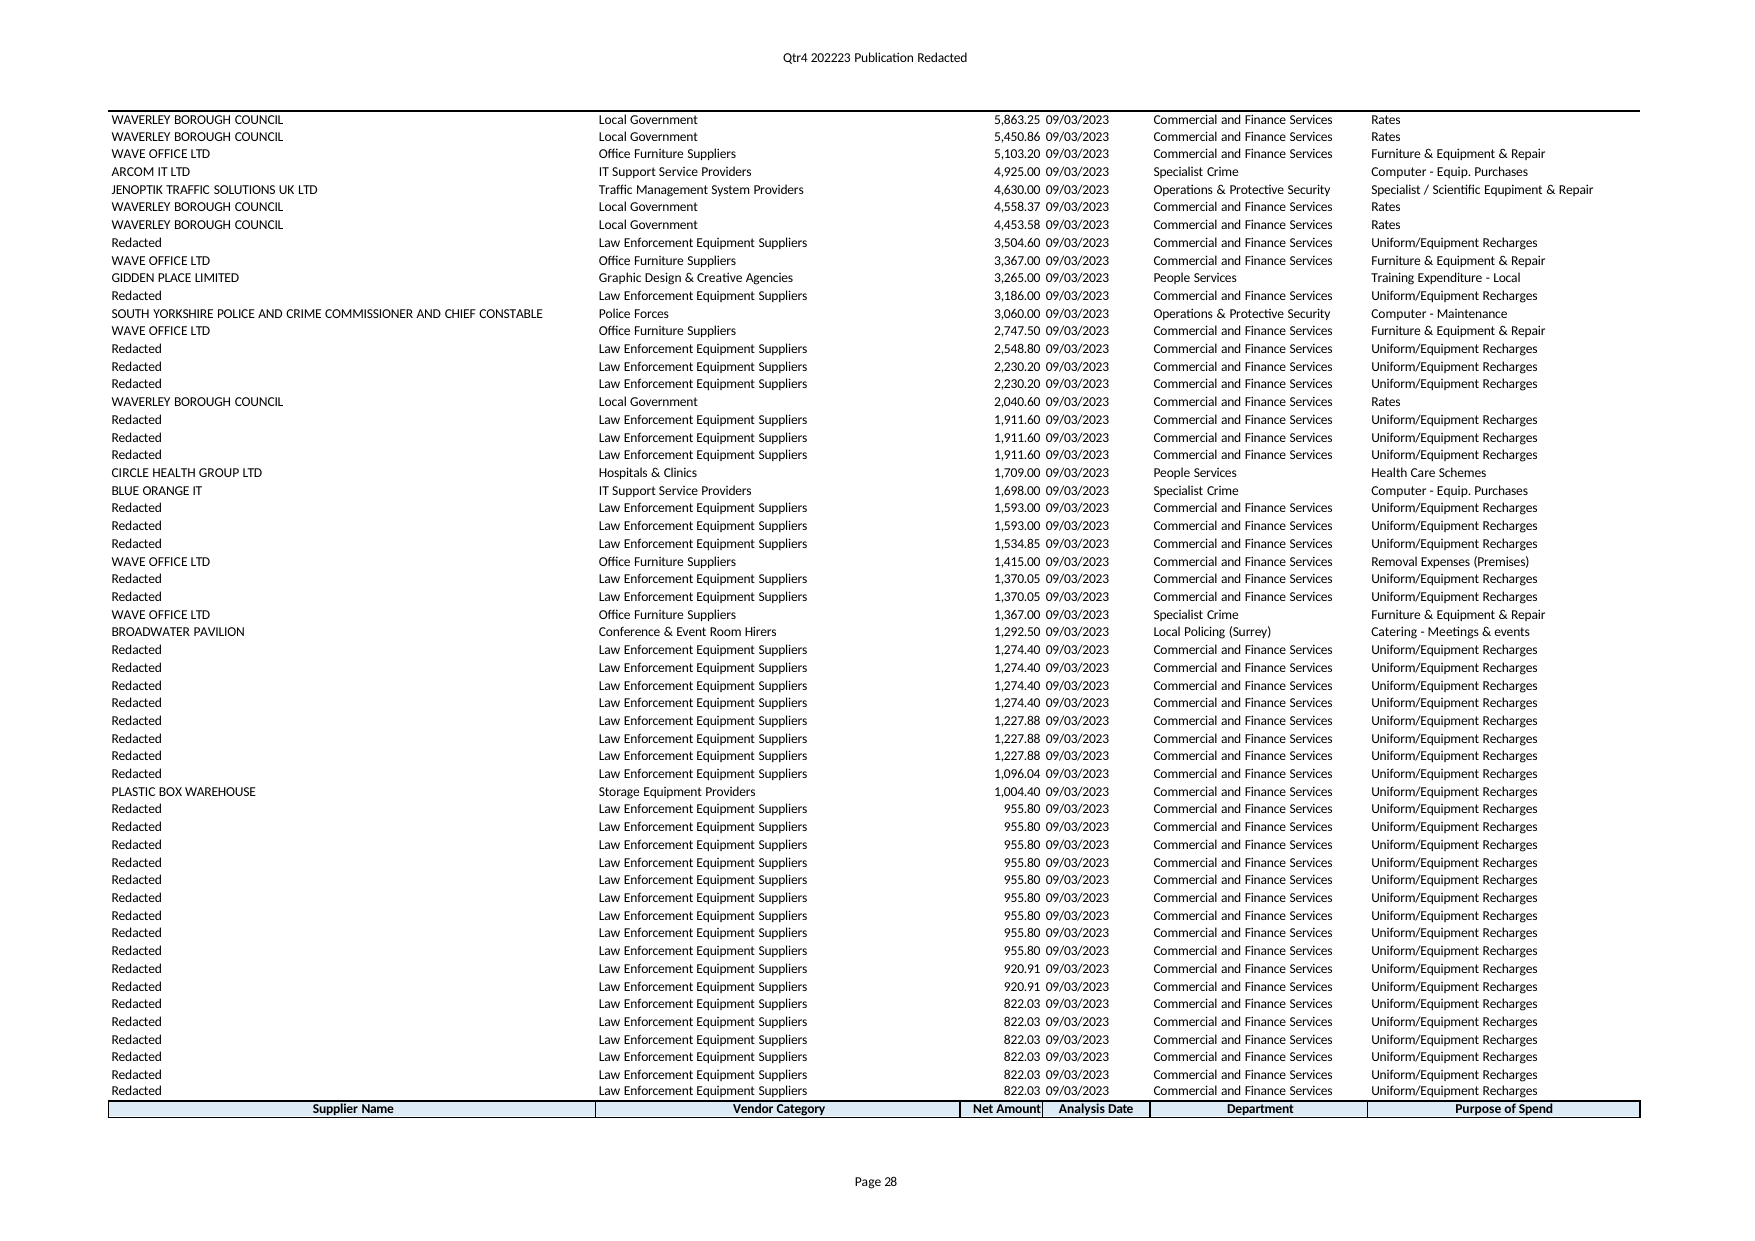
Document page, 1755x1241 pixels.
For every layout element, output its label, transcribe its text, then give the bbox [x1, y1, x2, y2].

table_cell Redacted [108, 996, 596, 1014]
table_cell Law Enforcement Equipment Suppliers [596, 925, 960, 943]
table_cell 09/03/2023 [1043, 1049, 1150, 1067]
table_cell Commercial and Finance Services [1150, 784, 1368, 801]
table_cell WAVE OFFICE LTD [108, 323, 596, 341]
table_cell Furniture & Equipment & Repair [1368, 253, 1640, 270]
table_cell Uniform/Equipment Recharges [1368, 500, 1640, 518]
table_cell Law Enforcement Equipment Suppliers [596, 801, 960, 819]
table_cell 1,911.60 [960, 430, 1042, 447]
table_cell 09/03/2023 [1043, 536, 1150, 553]
table_cell Commercial and Finance Services [1150, 660, 1368, 677]
table_cell Uniform/Equipment Recharges [1368, 589, 1640, 607]
table_cell Commercial and Finance Services [1150, 571, 1368, 589]
table_header Vendor Category [596, 1102, 959, 1116]
table_cell 09/03/2023 [1043, 607, 1150, 624]
table_cell Law Enforcement Equipment Suppliers [596, 500, 960, 518]
table_cell 3,060.00 [960, 306, 1042, 323]
table_cell Redacted [108, 961, 596, 978]
table_cell 09/03/2023 [1043, 129, 1150, 146]
table_cell 2,040.60 [960, 394, 1042, 412]
table_cell 09/03/2023 [1043, 182, 1150, 199]
table_cell 822.03 [960, 1032, 1042, 1049]
table_cell 2,230.20 [960, 376, 1042, 394]
table_cell Redacted [108, 341, 596, 359]
table_cell People Services [1150, 465, 1368, 483]
table_cell 2,747.50 [960, 323, 1042, 341]
table_cell Law Enforcement Equipment Suppliers [596, 288, 960, 306]
table_cell 09/03/2023 [1043, 253, 1150, 270]
table_cell Law Enforcement Equipment Suppliers [596, 961, 960, 978]
table_cell Uniform/Equipment Recharges [1368, 412, 1640, 429]
table_cell 1,698.00 [960, 483, 1042, 500]
table_cell Uniform/Equipment Recharges [1368, 642, 1640, 660]
table_cell WAVERLEY BOROUGH COUNCIL [108, 199, 596, 217]
table_cell Uniform/Equipment Recharges [1368, 571, 1640, 589]
table_cell Uniform/Equipment Recharges [1368, 961, 1640, 978]
table_cell 3,504.60 [960, 235, 1042, 252]
table_cell Redacted [108, 1067, 596, 1085]
table_cell 09/03/2023 [1043, 412, 1150, 429]
table_cell SOUTH YORKSHIRE POLICE AND CRIME COMMISSIONER AND CHIEF CONSTABLE [108, 306, 596, 323]
table_cell 09/03/2023 [1043, 483, 1150, 500]
table_cell Uniform/Equipment Recharges [1368, 1014, 1640, 1032]
table_cell 5,863.25 [960, 112, 1042, 128]
table_cell Office Furniture Suppliers [596, 146, 960, 164]
table_cell 09/03/2023 [1043, 589, 1150, 607]
table_cell Specialist Crime [1150, 607, 1368, 624]
table_cell 1,274.40 [960, 642, 1042, 660]
table_cell 09/03/2023 [1043, 731, 1150, 748]
table_cell Training Expenditure - Local [1368, 270, 1640, 288]
table_cell Uniform/Equipment Recharges [1368, 784, 1640, 801]
table_cell Local Government [596, 112, 960, 128]
table_cell Redacted [108, 1049, 596, 1067]
table_cell Redacted [108, 678, 596, 695]
table_cell Rates [1368, 199, 1640, 217]
table_cell 1,370.05 [960, 589, 1042, 607]
table_cell People Services [1150, 270, 1368, 288]
table_cell Uniform/Equipment Recharges [1368, 996, 1640, 1014]
table_cell Commercial and Finance Services [1150, 642, 1368, 660]
table_cell Uniform/Equipment Recharges [1368, 731, 1640, 748]
table_cell 09/03/2023 [1043, 518, 1150, 536]
table_header Purpose of Spend [1368, 1102, 1639, 1116]
table_cell 955.80 [960, 801, 1042, 819]
table_cell 955.80 [960, 890, 1042, 908]
table_cell Redacted [108, 1032, 596, 1049]
table_cell Redacted [108, 376, 596, 394]
table_cell Redacted [108, 536, 596, 553]
table_header Department [1151, 1102, 1367, 1116]
table_cell 09/03/2023 [1043, 1067, 1150, 1085]
table_cell GIDDEN PLACE LIMITED [108, 270, 596, 288]
table_cell 4,453.58 [960, 217, 1042, 235]
table_cell Operations & Protective Security [1150, 306, 1368, 323]
table_cell Uniform/Equipment Recharges [1368, 890, 1640, 908]
table_cell 09/03/2023 [1043, 465, 1150, 483]
table_cell Health Care Schemes [1368, 465, 1640, 483]
table_cell WAVERLEY BOROUGH COUNCIL [108, 394, 596, 412]
table_cell Commercial and Finance Services [1150, 713, 1368, 731]
table_cell 822.03 [960, 1067, 1042, 1085]
table_cell 09/03/2023 [1043, 925, 1150, 943]
table_cell Uniform/Equipment Recharges [1368, 660, 1640, 677]
table_cell 4,630.00 [960, 182, 1042, 199]
table_cell 955.80 [960, 819, 1042, 837]
table_cell Law Enforcement Equipment Suppliers [596, 1032, 960, 1049]
table_cell Uniform/Equipment Recharges [1368, 695, 1640, 713]
table_cell Commercial and Finance Services [1150, 1014, 1368, 1032]
table_cell 2,230.20 [960, 359, 1042, 376]
table_cell 09/03/2023 [1043, 199, 1150, 217]
table_cell Law Enforcement Equipment Suppliers [596, 412, 960, 429]
table_cell Graphic Design & Creative Agencies [596, 270, 960, 288]
table_cell Local Government [596, 129, 960, 146]
table_cell 5,103.20 [960, 146, 1042, 164]
table_cell 09/03/2023 [1043, 872, 1150, 890]
table_cell 3,265.00 [960, 270, 1042, 288]
table_cell Commercial and Finance Services [1150, 217, 1368, 235]
table_cell Redacted [108, 288, 596, 306]
table_cell 920.91 [960, 979, 1042, 996]
table_cell Redacted [108, 748, 596, 766]
table_cell Law Enforcement Equipment Suppliers [596, 996, 960, 1014]
table_cell Redacted [108, 430, 596, 447]
table_cell Traffic Management System Providers [596, 182, 960, 199]
table_cell Specialist Crime [1150, 164, 1368, 182]
table_cell Uniform/Equipment Recharges [1368, 1049, 1640, 1067]
table_cell Uniform/Equipment Recharges [1368, 341, 1640, 359]
table_cell WAVERLEY BOROUGH COUNCIL [108, 112, 596, 128]
table_cell Commercial and Finance Services [1150, 872, 1368, 890]
table_cell Commercial and Finance Services [1150, 925, 1368, 943]
table_cell Uniform/Equipment Recharges [1368, 678, 1640, 695]
table_cell Law Enforcement Equipment Suppliers [596, 1067, 960, 1085]
table_cell 09/03/2023 [1043, 961, 1150, 978]
table_cell Commercial and Finance Services [1150, 1067, 1368, 1085]
table_cell Uniform/Equipment Recharges [1368, 819, 1640, 837]
table_cell CIRCLE HEALTH GROUP LTD [108, 465, 596, 483]
table_cell 1,227.88 [960, 731, 1042, 748]
table_cell 1,709.00 [960, 465, 1042, 483]
table_cell Redacted [108, 855, 596, 872]
table_cell Redacted [108, 695, 596, 713]
table_cell Redacted [108, 412, 596, 429]
table_cell 09/03/2023 [1043, 554, 1150, 571]
table_cell 4,925.00 [960, 164, 1042, 182]
table_cell 1,367.00 [960, 607, 1042, 624]
table_cell Commercial and Finance Services [1150, 253, 1368, 270]
table_cell Redacted [108, 925, 596, 943]
table_cell Furniture & Equipment & Repair [1368, 607, 1640, 624]
table_cell Redacted [108, 837, 596, 854]
table_cell 09/03/2023 [1043, 1014, 1150, 1032]
table_cell PLASTIC BOX WAREHOUSE [108, 784, 596, 801]
table_cell 1,292.50 [960, 624, 1042, 642]
table_cell Redacted [108, 943, 596, 961]
table_cell Office Furniture Suppliers [596, 253, 960, 270]
table_cell Law Enforcement Equipment Suppliers [596, 341, 960, 359]
table_cell Office Furniture Suppliers [596, 607, 960, 624]
table_cell Uniform/Equipment Recharges [1368, 748, 1640, 766]
table_cell Office Furniture Suppliers [596, 554, 960, 571]
table_cell Hospitals & Clinics [596, 465, 960, 483]
table_cell Rates [1368, 394, 1640, 412]
table_cell Redacted [108, 500, 596, 518]
table_cell WAVE OFFICE LTD [108, 146, 596, 164]
table_cell Law Enforcement Equipment Suppliers [596, 731, 960, 748]
table_cell Uniform/Equipment Recharges [1368, 837, 1640, 854]
table_cell Commercial and Finance Services [1150, 500, 1368, 518]
table_cell Redacted [108, 447, 596, 465]
table_cell Police Forces [596, 306, 960, 323]
table_cell Law Enforcement Equipment Suppliers [596, 359, 960, 376]
table_cell Commercial and Finance Services [1150, 536, 1368, 553]
table_cell 1,911.60 [960, 447, 1042, 465]
table_cell Redacted [108, 518, 596, 536]
table_cell 09/03/2023 [1043, 695, 1150, 713]
table_cell Law Enforcement Equipment Suppliers [596, 943, 960, 961]
table_cell Uniform/Equipment Recharges [1368, 855, 1640, 872]
table_cell Redacted [108, 979, 596, 996]
table_cell Commercial and Finance Services [1150, 1032, 1368, 1049]
table_cell Law Enforcement Equipment Suppliers [596, 642, 960, 660]
table_cell Commercial and Finance Services [1150, 288, 1368, 306]
table_cell 1,274.40 [960, 695, 1042, 713]
table_cell 09/03/2023 [1043, 855, 1150, 872]
table_cell 09/03/2023 [1043, 500, 1150, 518]
table_cell WAVE OFFICE LTD [108, 554, 596, 571]
table_cell 09/03/2023 [1043, 678, 1150, 695]
table_cell Commercial and Finance Services [1150, 731, 1368, 748]
table_cell Uniform/Equipment Recharges [1368, 288, 1640, 306]
table_cell 09/03/2023 [1043, 217, 1150, 235]
table_cell IT Support Service Providers [596, 164, 960, 182]
table_cell Law Enforcement Equipment Suppliers [596, 235, 960, 252]
table_cell 09/03/2023 [1043, 306, 1150, 323]
table_cell Redacted [108, 359, 596, 376]
table_cell Commercial and Finance Services [1150, 146, 1368, 164]
table_cell 955.80 [960, 855, 1042, 872]
table_cell Redacted [108, 642, 596, 660]
table_cell Office Furniture Suppliers [596, 323, 960, 341]
table_cell 955.80 [960, 943, 1042, 961]
table_cell 5,450.86 [960, 129, 1042, 146]
table_cell Commercial and Finance Services [1150, 589, 1368, 607]
table_cell WAVERLEY BOROUGH COUNCIL [108, 129, 596, 146]
table_cell Commercial and Finance Services [1150, 199, 1368, 217]
table_cell 09/03/2023 [1043, 341, 1150, 359]
table_cell Local Government [596, 199, 960, 217]
table_cell 09/03/2023 [1043, 996, 1150, 1014]
table_cell Commercial and Finance Services [1150, 695, 1368, 713]
table_cell Local Government [596, 394, 960, 412]
table_cell 09/03/2023 [1043, 164, 1150, 182]
table_cell 1,593.00 [960, 500, 1042, 518]
table_cell 1,534.85 [960, 536, 1042, 553]
table_cell Commercial and Finance Services [1150, 359, 1368, 376]
table_cell WAVE OFFICE LTD [108, 253, 596, 270]
table_cell Commercial and Finance Services [1150, 323, 1368, 341]
table_cell 09/03/2023 [1043, 642, 1150, 660]
table_cell 3,186.00 [960, 288, 1042, 306]
table_cell 822.03 [960, 1085, 1042, 1100]
table_cell 09/03/2023 [1043, 270, 1150, 288]
table_cell Furniture & Equipment & Repair [1368, 323, 1640, 341]
table_cell Law Enforcement Equipment Suppliers [596, 908, 960, 925]
table_cell 09/03/2023 [1043, 394, 1150, 412]
table_cell Law Enforcement Equipment Suppliers [596, 872, 960, 890]
table_cell Uniform/Equipment Recharges [1368, 908, 1640, 925]
table_cell Specialist Crime [1150, 483, 1368, 500]
table_header Analysis Date [1043, 1102, 1149, 1116]
table_cell 1,227.88 [960, 713, 1042, 731]
table_cell Furniture & Equipment & Repair [1368, 146, 1640, 164]
table_cell Commercial and Finance Services [1150, 961, 1368, 978]
table_cell Commercial and Finance Services [1150, 819, 1368, 837]
table_cell 09/03/2023 [1043, 837, 1150, 854]
table_cell Specialist / Scientific Equpiment & Repair [1368, 182, 1640, 199]
table_cell 09/03/2023 [1043, 819, 1150, 837]
table_cell WAVE OFFICE LTD [108, 607, 596, 624]
table_cell 09/03/2023 [1043, 766, 1150, 784]
table_cell Law Enforcement Equipment Suppliers [596, 819, 960, 837]
table_cell Commercial and Finance Services [1150, 908, 1368, 925]
table_cell Law Enforcement Equipment Suppliers [596, 1085, 960, 1100]
table_cell Commercial and Finance Services [1150, 518, 1368, 536]
table_cell Local Policing (Surrey) [1150, 624, 1368, 642]
table_cell Uniform/Equipment Recharges [1368, 447, 1640, 465]
table_cell Redacted [108, 872, 596, 890]
table_cell 09/03/2023 [1043, 430, 1150, 447]
table_cell 822.03 [960, 1014, 1042, 1032]
table_cell 09/03/2023 [1043, 235, 1150, 252]
table_cell Law Enforcement Equipment Suppliers [596, 660, 960, 677]
table_cell 09/03/2023 [1043, 890, 1150, 908]
table_cell Uniform/Equipment Recharges [1368, 872, 1640, 890]
table_cell Rates [1368, 217, 1640, 235]
table_cell 09/03/2023 [1043, 1032, 1150, 1049]
table_cell 09/03/2023 [1043, 713, 1150, 731]
table_cell Redacted [108, 1014, 596, 1032]
table_cell Uniform/Equipment Recharges [1368, 1032, 1640, 1049]
table_cell Law Enforcement Equipment Suppliers [596, 571, 960, 589]
table_cell 1,415.00 [960, 554, 1042, 571]
table_cell 1,370.05 [960, 571, 1042, 589]
table_cell Commercial and Finance Services [1150, 554, 1368, 571]
table_cell Commercial and Finance Services [1150, 979, 1368, 996]
table_cell Local Government [596, 217, 960, 235]
table_cell 1,096.04 [960, 766, 1042, 784]
table_cell Operations & Protective Security [1150, 182, 1368, 199]
table_cell Uniform/Equipment Recharges [1368, 1067, 1640, 1085]
table_cell 2,548.80 [960, 341, 1042, 359]
table_cell Law Enforcement Equipment Suppliers [596, 713, 960, 731]
table_cell 1,004.40 [960, 784, 1042, 801]
table_cell Removal Expenses (Premises) [1368, 554, 1640, 571]
table_cell BROADWATER PAVILION [108, 624, 596, 642]
table_cell Commercial and Finance Services [1150, 341, 1368, 359]
table_cell Uniform/Equipment Recharges [1368, 766, 1640, 784]
table_cell Redacted [108, 766, 596, 784]
table_cell 09/03/2023 [1043, 146, 1150, 164]
table_cell 1,227.88 [960, 748, 1042, 766]
table_cell Commercial and Finance Services [1150, 766, 1368, 784]
table_cell Uniform/Equipment Recharges [1368, 943, 1640, 961]
table_cell Commercial and Finance Services [1150, 129, 1368, 146]
table_cell Law Enforcement Equipment Suppliers [596, 890, 960, 908]
table_cell Redacted [108, 890, 596, 908]
table_cell 1,593.00 [960, 518, 1042, 536]
table_cell Uniform/Equipment Recharges [1368, 713, 1640, 731]
table_cell 09/03/2023 [1043, 571, 1150, 589]
table_cell Uniform/Equipment Recharges [1368, 359, 1640, 376]
table_cell Uniform/Equipment Recharges [1368, 430, 1640, 447]
table_cell IT Support Service Providers [596, 483, 960, 500]
table_cell Uniform/Equipment Recharges [1368, 376, 1640, 394]
table_cell Commercial and Finance Services [1150, 837, 1368, 854]
table_cell Computer - Maintenance [1368, 306, 1640, 323]
table_cell Law Enforcement Equipment Suppliers [596, 855, 960, 872]
table_cell Commercial and Finance Services [1150, 801, 1368, 819]
table_cell 09/03/2023 [1043, 447, 1150, 465]
table_cell Redacted [108, 801, 596, 819]
table_cell 1,911.60 [960, 412, 1042, 429]
table_cell Redacted [108, 571, 596, 589]
table_cell Commercial and Finance Services [1150, 447, 1368, 465]
table_cell Commercial and Finance Services [1150, 678, 1368, 695]
table_cell Computer - Equip. Purchases [1368, 483, 1640, 500]
table_cell Law Enforcement Equipment Suppliers [596, 447, 960, 465]
table_cell Redacted [108, 1085, 596, 1100]
table_cell Redacted [108, 731, 596, 748]
table_cell 3,367.00 [960, 253, 1042, 270]
table_cell ARCOM IT LTD [108, 164, 596, 182]
table_cell Law Enforcement Equipment Suppliers [596, 695, 960, 713]
table_cell Redacted [108, 908, 596, 925]
table_header Net Amount [961, 1102, 1042, 1116]
table_cell 822.03 [960, 1049, 1042, 1067]
table_cell 955.80 [960, 872, 1042, 890]
table_cell JENOPTIK TRAFFIC SOLUTIONS UK LTD [108, 182, 596, 199]
table_cell 09/03/2023 [1043, 748, 1150, 766]
table_cell 09/03/2023 [1043, 943, 1150, 961]
table_cell Law Enforcement Equipment Suppliers [596, 536, 960, 553]
table_cell 4,558.37 [960, 199, 1042, 217]
table_cell 09/03/2023 [1043, 112, 1150, 128]
table_cell 09/03/2023 [1043, 908, 1150, 925]
table_cell 09/03/2023 [1043, 1085, 1150, 1100]
table_cell Rates [1368, 112, 1640, 128]
table_cell Catering - Meetings & events [1368, 624, 1640, 642]
table_cell Redacted [108, 660, 596, 677]
table_cell Rates [1368, 129, 1640, 146]
table_cell Commercial and Finance Services [1150, 412, 1368, 429]
table_cell Redacted [108, 589, 596, 607]
table_cell Commercial and Finance Services [1150, 890, 1368, 908]
table_cell 955.80 [960, 837, 1042, 854]
table_cell Commercial and Finance Services [1150, 1049, 1368, 1067]
table_cell Commercial and Finance Services [1150, 430, 1368, 447]
table_cell 09/03/2023 [1043, 359, 1150, 376]
table_cell Commercial and Finance Services [1150, 112, 1368, 128]
table_cell 1,274.40 [960, 660, 1042, 677]
table_cell Uniform/Equipment Recharges [1368, 979, 1640, 996]
table_cell Commercial and Finance Services [1150, 376, 1368, 394]
table_cell Uniform/Equipment Recharges [1368, 536, 1640, 553]
table_cell WAVERLEY BOROUGH COUNCIL [108, 217, 596, 235]
table_cell 1,274.40 [960, 678, 1042, 695]
table_cell Uniform/Equipment Recharges [1368, 925, 1640, 943]
table_cell 09/03/2023 [1043, 801, 1150, 819]
table_cell 09/03/2023 [1043, 624, 1150, 642]
table_cell Law Enforcement Equipment Suppliers [596, 376, 960, 394]
table_cell Redacted [108, 819, 596, 837]
table_cell Law Enforcement Equipment Suppliers [596, 518, 960, 536]
table_cell Law Enforcement Equipment Suppliers [596, 678, 960, 695]
table_cell 09/03/2023 [1043, 323, 1150, 341]
table_cell Uniform/Equipment Recharges [1368, 1085, 1640, 1100]
table_cell Uniform/Equipment Recharges [1368, 801, 1640, 819]
table_cell 920.91 [960, 961, 1042, 978]
table_cell 955.80 [960, 925, 1042, 943]
table_cell Commercial and Finance Services [1150, 1085, 1368, 1100]
table_cell 822.03 [960, 996, 1042, 1014]
table_cell Commercial and Finance Services [1150, 855, 1368, 872]
table_cell Commercial and Finance Services [1150, 235, 1368, 252]
table_cell 09/03/2023 [1043, 784, 1150, 801]
table_cell Storage Equipment Providers [596, 784, 960, 801]
table_cell Commercial and Finance Services [1150, 394, 1368, 412]
table_cell Conference & Event Room Hirers [596, 624, 960, 642]
table_cell Commercial and Finance Services [1150, 996, 1368, 1014]
table_cell Law Enforcement Equipment Suppliers [596, 1049, 960, 1067]
table_cell 09/03/2023 [1043, 660, 1150, 677]
table_cell Law Enforcement Equipment Suppliers [596, 1014, 960, 1032]
table_cell Law Enforcement Equipment Suppliers [596, 837, 960, 854]
table_cell Uniform/Equipment Recharges [1368, 235, 1640, 252]
table_cell Commercial and Finance Services [1150, 748, 1368, 766]
table_cell Law Enforcement Equipment Suppliers [596, 430, 960, 447]
table_cell Law Enforcement Equipment Suppliers [596, 979, 960, 996]
table_cell Redacted [108, 235, 596, 252]
table_cell Redacted [108, 713, 596, 731]
table_cell 09/03/2023 [1043, 979, 1150, 996]
table_cell BLUE ORANGE IT [108, 483, 596, 500]
table_cell Law Enforcement Equipment Suppliers [596, 748, 960, 766]
table_header Supplier Name [109, 1102, 595, 1116]
table_cell Law Enforcement Equipment Suppliers [596, 766, 960, 784]
table_cell 09/03/2023 [1043, 376, 1150, 394]
table_cell 09/03/2023 [1043, 288, 1150, 306]
table_cell Uniform/Equipment Recharges [1368, 518, 1640, 536]
table_cell Commercial and Finance Services [1150, 943, 1368, 961]
table_cell 955.80 [960, 908, 1042, 925]
table_cell Computer - Equip. Purchases [1368, 164, 1640, 182]
table_cell Law Enforcement Equipment Suppliers [596, 589, 960, 607]
